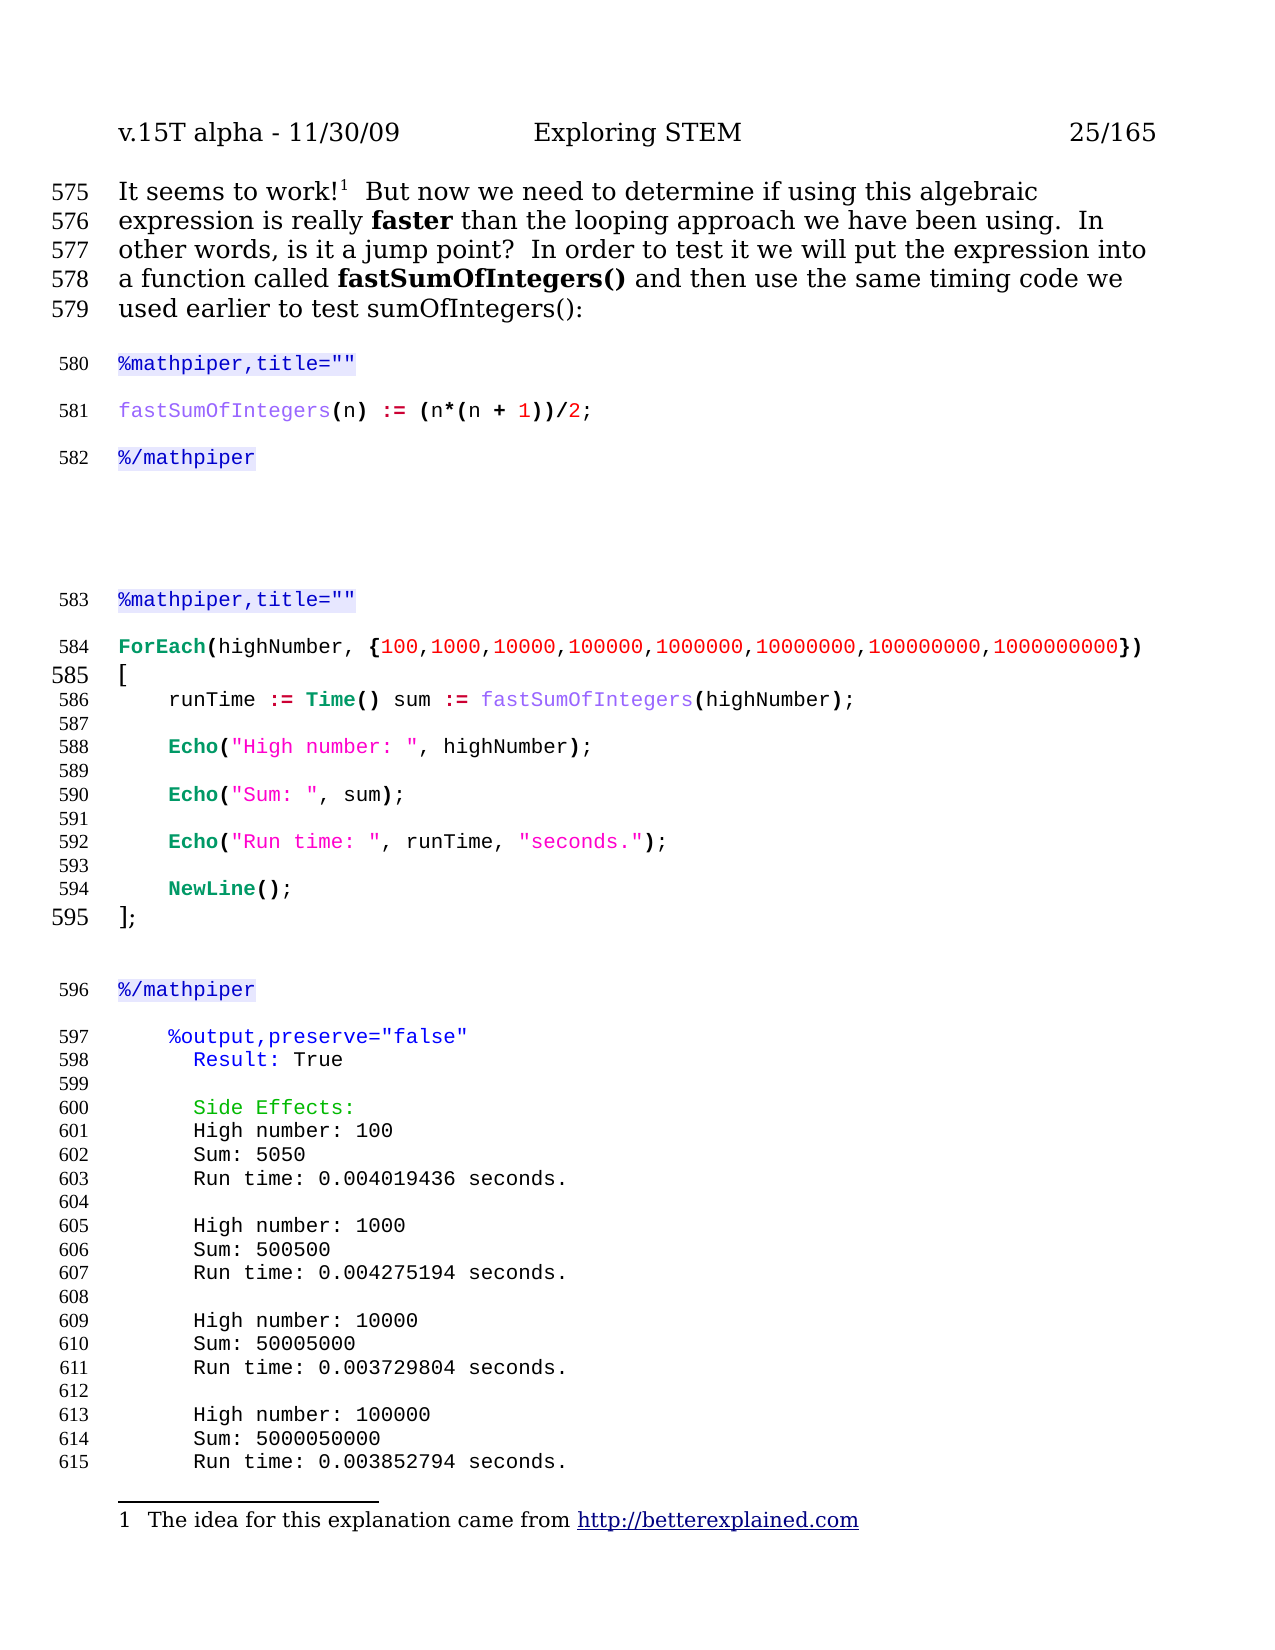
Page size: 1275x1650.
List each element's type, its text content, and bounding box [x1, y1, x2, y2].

text ]; [118, 902, 1157, 931]
text Echo("Run time: ", runTime, "seconds."); [118, 831, 1157, 855]
text High number: 1000 [118, 1215, 1157, 1239]
text Run time: 0.004019436 seconds. [118, 1168, 1157, 1191]
text Echo("Sum: ", sum); [118, 784, 1157, 807]
text Side Effects: [118, 1097, 1157, 1120]
text Run time: 0.004275194 seconds. [118, 1262, 1157, 1286]
text Run time: 0.003729804 seconds. [118, 1357, 1157, 1381]
text %mathpiper,title="" [118, 589, 1157, 613]
text [ [118, 660, 1157, 689]
text NewLine(); [118, 878, 1157, 902]
text Echo("High number: ", highNumber); [118, 737, 1157, 760]
text Sum: 50005000 [118, 1333, 1157, 1357]
text %output,preserve="false" [118, 1026, 1157, 1049]
text %/mathpiper [118, 447, 1157, 471]
text Sum: 5000050000 [118, 1428, 1157, 1451]
text The idea for this explanation came from http://betterexplained.com [118, 1508, 1157, 1532]
text %mathpiper,title="" [118, 353, 1157, 376]
text Sum: 5050 [118, 1144, 1157, 1168]
text Sum: 500500 [118, 1239, 1157, 1262]
text High number: 10000 [118, 1309, 1157, 1333]
text fastSumOfIntegers(n) := (n*(n + 1))/2; [118, 400, 1157, 424]
text High number: 100000 [118, 1404, 1157, 1428]
text High number: 100 [118, 1120, 1157, 1144]
text Result: True [118, 1049, 1157, 1073]
text ForEach(highNumber, {100,1000,10000,100000,1000000,10000000,100000000,1000000000}) [118, 636, 1157, 660]
text It seems to work! But now we need to determine if using this algebraic expression is really faster than the looping approach we have been using. In other words, is it a jump point? In order to test it we will put the expression into a function called fastSumOfIntegers() and then use the same timing code we used earlier to test sumOfIntegers(): [118, 177, 1157, 323]
text runTime := Time() sum := fastSumOfIntegers(highNumber); [118, 689, 1157, 713]
text %/mathpiper [118, 978, 1157, 1002]
text Run time: 0.003852794 seconds. [118, 1451, 1157, 1475]
